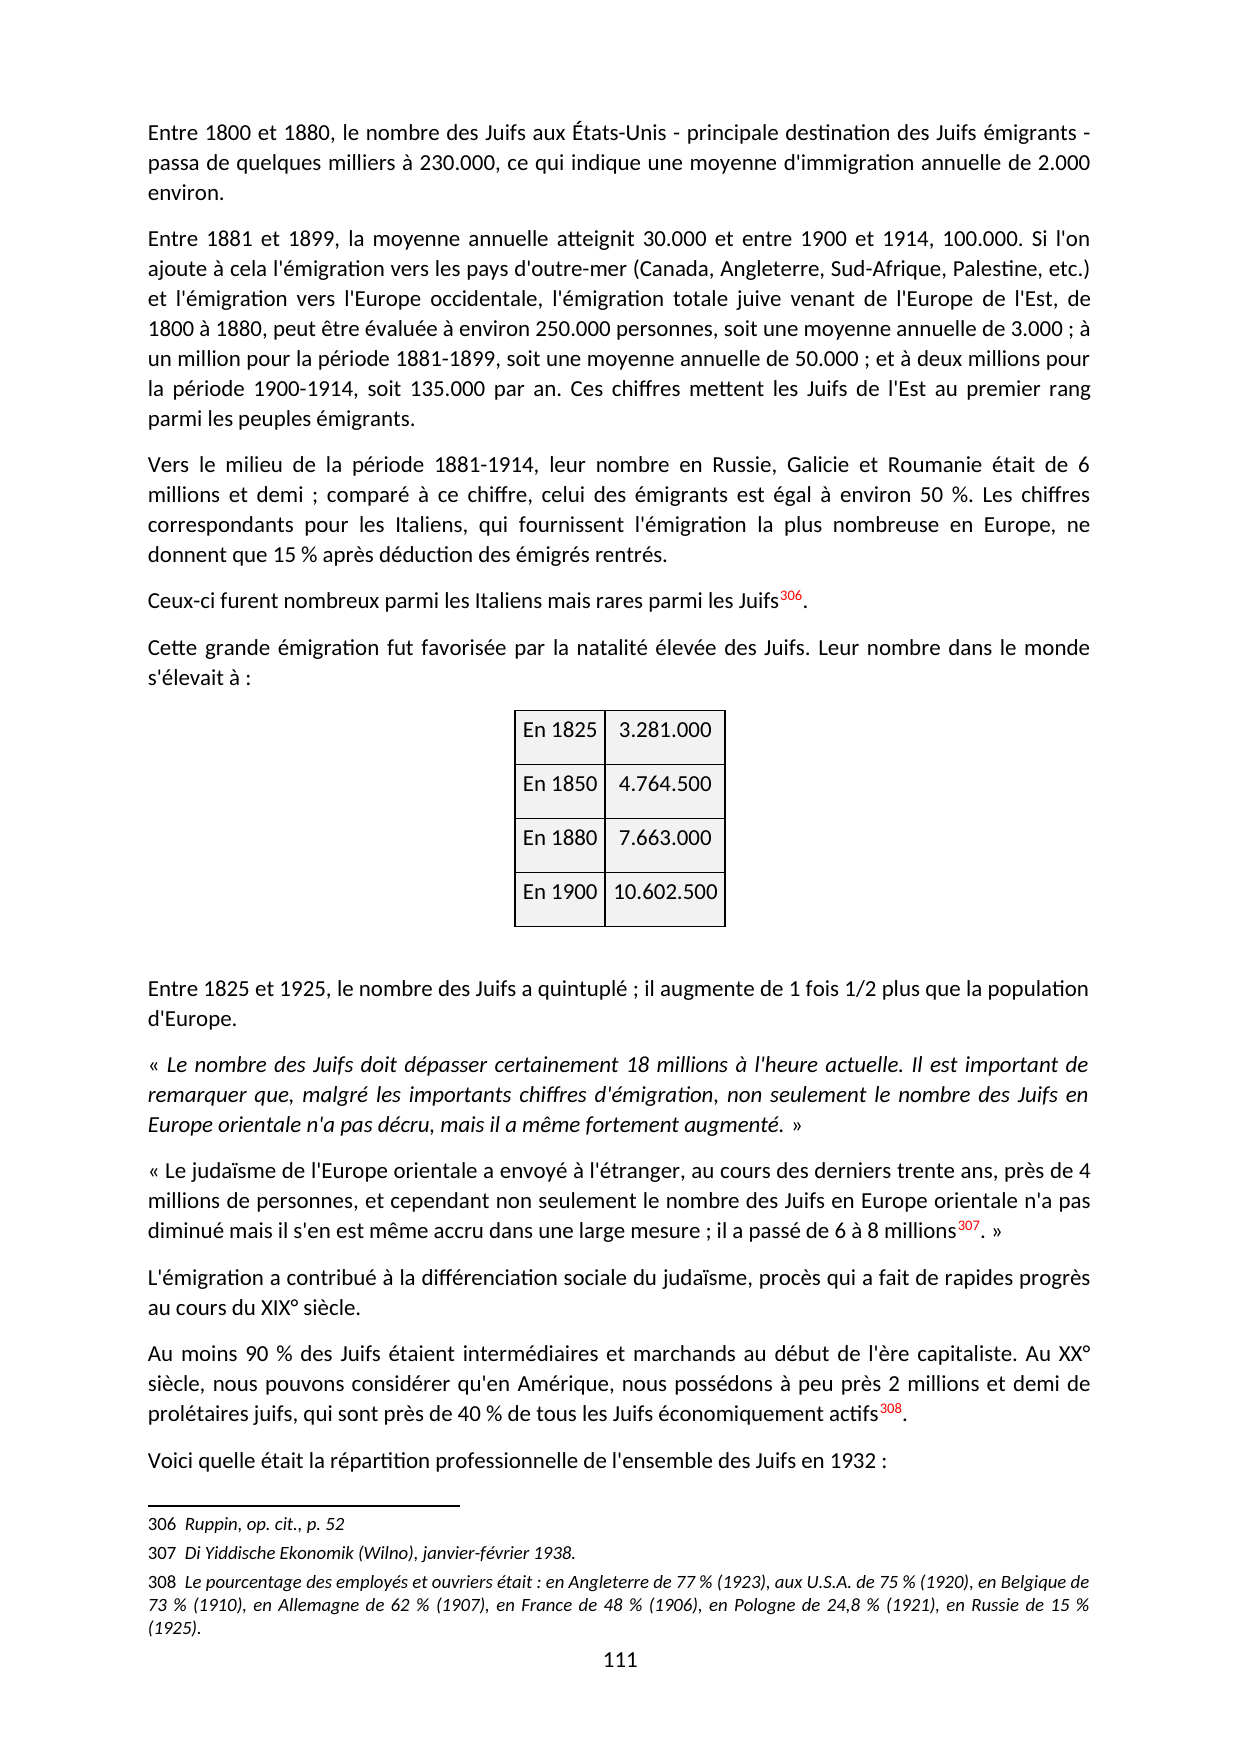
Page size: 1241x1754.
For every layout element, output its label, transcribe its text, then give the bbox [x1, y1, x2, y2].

text Entre 1881 et 1899, la moyenne annuelle atteignit 30.000 et entre 1900 et 1914, 100.000. Si l'on ajoute à cela l'émigration vers les pays d'outre-mer (Canada, Angleterre, Sud-Afrique, Palestine, etc.) et l'émigration vers l'Europe occidentale, l'émigration totale juive venant de l'Europe de l'Est, de 1800 à 1880, peut être évaluée à environ 250.000 personnes, soit une moyenne annuelle de 3.000 ; à un million pour la période 1881-1899, soit une moyenne annuelle de 50.000 ; et à deux millions pour la période 1900-1914, soit 135.000 par an. Ces chiffres mettent les Juifs de l'Est au premier rang parmi les peuples émigrants. [148, 224, 1093, 432]
text Voici quelle était la répartition professionnelle de l'ensemble des Juifs en 1932 : [148, 1446, 1093, 1474]
table_header 3.281.000 [606, 711, 724, 764]
text « Le judaïsme de l'Europe orientale a envoyé à l'étranger, au cours des derniers trente ans, près de 4 millions de personnes, et cependant non seulement le nombre des Juifs en Europe orientale n'a pas diminué mais il s'en est même accru dans une large mesure ; il a passé de 6 à 8 millions. » [148, 1157, 1093, 1244]
text L'émigration a contribué à la différenciation sociale du judaïsme, procès qui a fait de rapides progrès au cours du XIX° siècle. [148, 1263, 1093, 1321]
table_header En 1825 [516, 711, 604, 764]
table_cell 7.663.000 [606, 819, 724, 872]
text Cette grande émigration fut favorisée par la natalité élevée des Juifs. Leur nombre dans le monde s'élevait à : [148, 633, 1093, 691]
table_cell En 1880 [516, 819, 604, 872]
table_cell 4.764.500 [606, 765, 724, 818]
text Entre 1800 et 1880, le nombre des Juifs aux États-Unis - principale destination des Juifs émigrants - passa de quelques milliers à 230.000, ce qui indique une moyenne d'immigration annuelle de 2.000 environ. [148, 118, 1093, 206]
text Le pourcentage des employés et ouvriers était : en Angleterre de 77 % (1923), aux U.S.A. de 75 % (1920), en Belgique de 73 % (1910), en Allemagne de 62 % (1907), en France de 48 % (1906), en Pologne de 24,8 % (1921), en Russie de 15 % (1925). [148, 1570, 1093, 1639]
text Vers le milieu de la période 1881-1914, leur nombre en Russie, Galicie et Roumanie était de 6 millions et demi ; comparé à ce chiffre, celui des émigrants est égal à environ 50 %. Les chiffres correspondants pour les Italiens, qui fournissent l'émigration la plus nombreuse en Europe, ne donnent que 15 % après déduction des émigrés rentrés. [148, 450, 1093, 568]
text Entre 1825 et 1925, le nombre des Juifs a quintuplé ; il augmente de 1 fois 1/2 plus que la population d'Europe. [148, 974, 1093, 1032]
table_cell 10.602.500 [606, 873, 724, 926]
text Ruppin, op. cit., p. 52 [148, 1512, 1093, 1535]
table_cell En 1850 [516, 765, 604, 818]
text Ceux-ci furent nombreux parmi les Italiens mais rares parmi les Juifs. [148, 587, 1093, 615]
text « Le nombre des Juifs doit dépasser certainement 18 millions à l'heure actuelle. Il est important de remarquer que, malgré les importants chiffres d'émigration, non seulement le nombre des Juifs en Europe orientale n'a pas décru, mais il a même fortement augmenté. » [148, 1050, 1093, 1138]
table_cell En 1900 [516, 873, 604, 926]
text Di Yiddische Ekonomik (Wilno), janvier-février 1938. [148, 1541, 1093, 1564]
text Au moins 90 % des Juifs étaient intermédiaires et marchands au début de l'ère capitaliste. Au XX° siècle, nous pouvons considérer qu'en Amérique, nous possédons à peu près 2 millions et demi de prolétaires juifs, qui sont près de 40 % de tous les Juifs économiquement actifs. [148, 1339, 1093, 1427]
